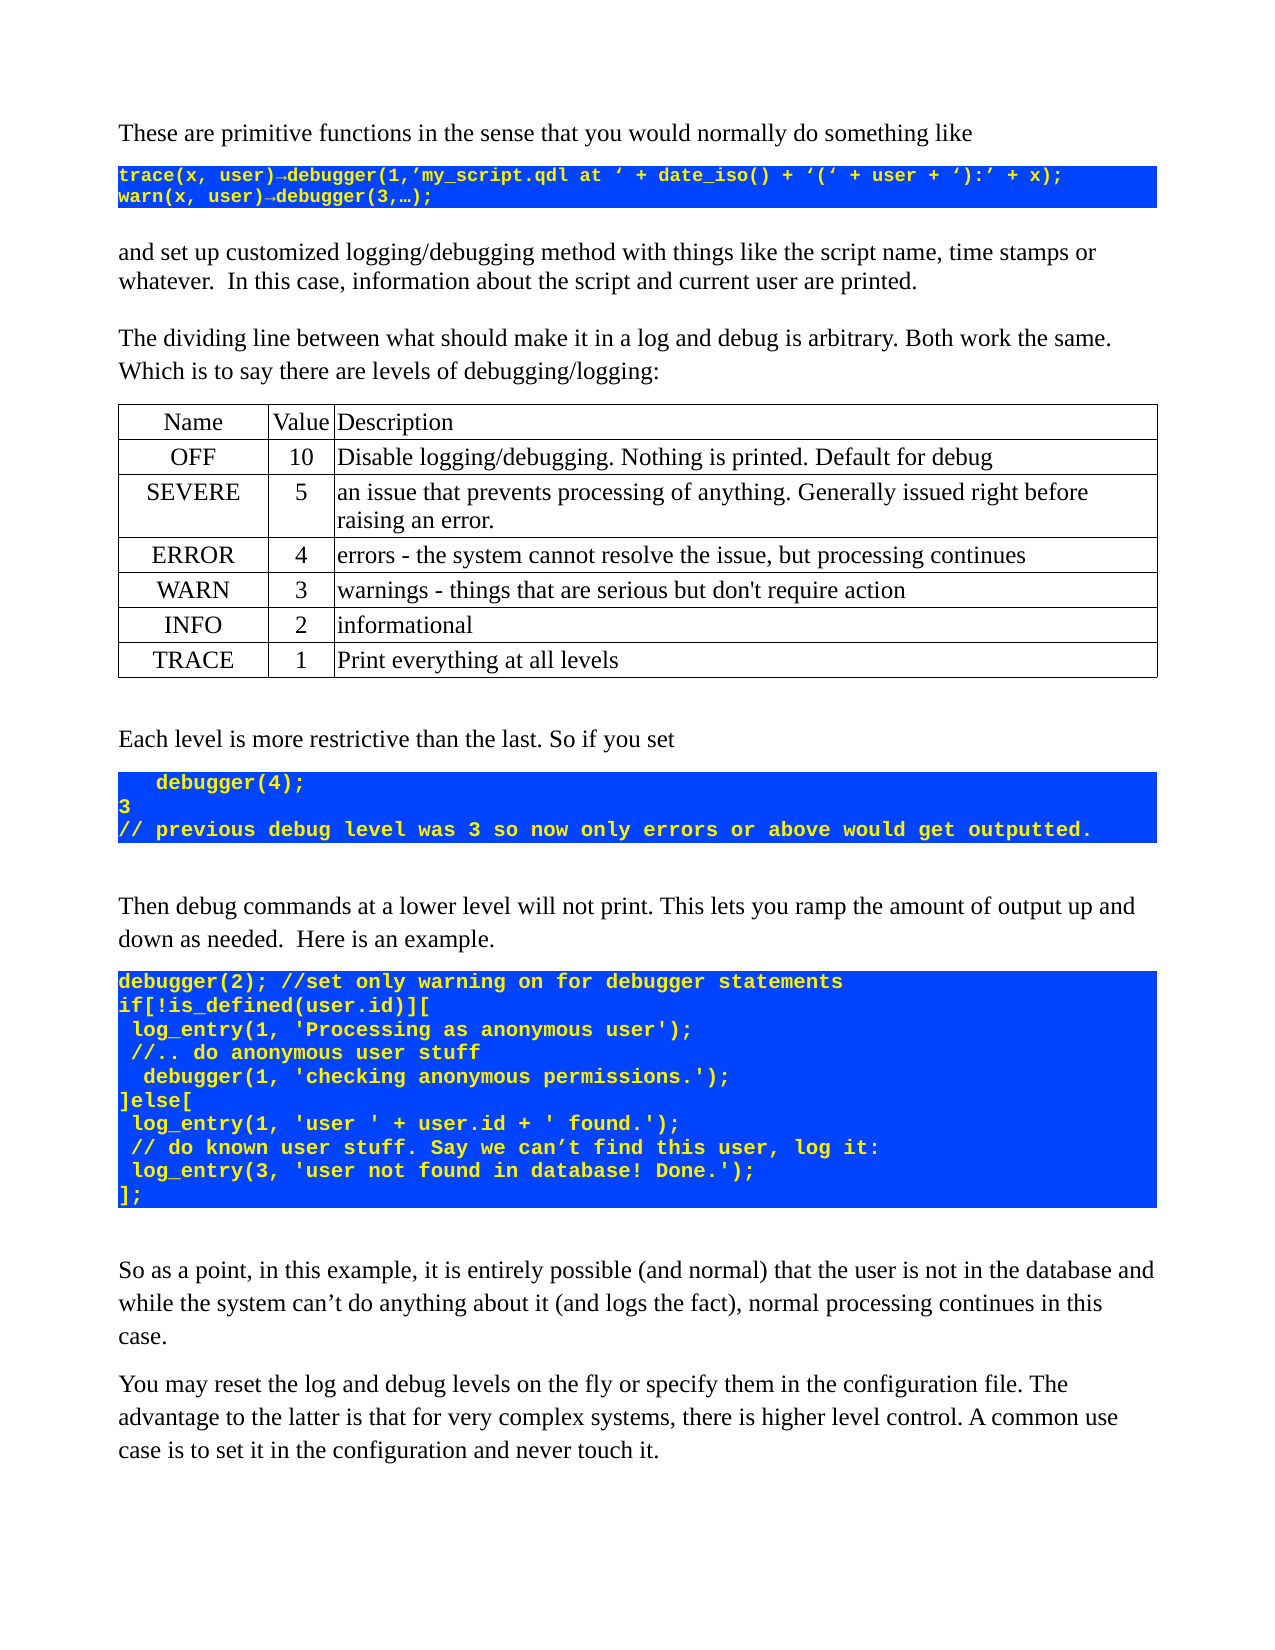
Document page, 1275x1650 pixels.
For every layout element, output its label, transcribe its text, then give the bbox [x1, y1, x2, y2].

table_cell 2 [269, 608, 334, 642]
text Then debug commands at a lower level will not print. This lets you ramp the amount of output up and down as needed. Here is an example. [118, 891, 1157, 952]
text debugger(4); [118, 772, 1157, 796]
text So as a point, in this example, it is entirely possible (and normal) that the user is not in the database and while the system can’t do anything about it (and logs the fact), normal processing continues in this case. [118, 1255, 1157, 1350]
table_cell errors - the system cannot resolve the issue, but processing continues [335, 538, 1157, 572]
table_cell 1 [269, 643, 334, 677]
text debugger(2); //set only warning on for debugger statements [118, 971, 1157, 995]
text // previous debug level was 3 so now only errors or above would get outputted. [118, 819, 1157, 843]
text You may reset the log and debug levels on the fly or specify them in the configuration file. The advantage to the latter is that for very complex systems, there is higher level control. A common use case is to set it in the configuration and never touch it. [118, 1369, 1157, 1464]
table_cell TRACE [119, 643, 268, 677]
text ]; [118, 1184, 1157, 1208]
table_cell 3 [269, 573, 334, 607]
table_cell OFF [119, 440, 268, 474]
table_cell warnings - things that are serious but don't require action [335, 573, 1157, 607]
text //.. do anonymous user stuff [118, 1042, 1157, 1066]
table_cell Print everything at all levels [335, 643, 1157, 677]
table_cell 10 [269, 440, 334, 474]
table_cell 4 [269, 538, 334, 572]
table_header Name [119, 405, 268, 439]
text log_entry(3, 'user not found in database! Done.'); [118, 1161, 1157, 1184]
text The dividing line between what should make it in a log and debug is arbitrary. Both work the same. Which is to say there are levels of debugging/logging: [118, 323, 1157, 385]
table_cell INFO [119, 608, 268, 642]
text if[!is_defined(user.id)][ [118, 995, 1157, 1019]
table_cell Disable logging/debugging. Nothing is printed. Default for debug [335, 440, 1157, 474]
text ]else[ [118, 1089, 1157, 1113]
table_header Value [269, 405, 334, 439]
text log_entry(1, 'user ' + user.id + ' found.'); [118, 1113, 1157, 1137]
table_cell WARN [119, 573, 268, 607]
table_cell an issue that prevents processing of anything. Generally issued right before raising an error. [335, 475, 1157, 537]
text and set up customized logging/debugging method with things like the script name, time stamps or whatever. In this case, information about the script and current user are printed. [118, 237, 1157, 294]
table_cell ERROR [119, 538, 268, 572]
table_cell informational [335, 608, 1157, 642]
text These are primitive functions in the sense that you would normally do something like [118, 118, 1157, 147]
text trace(x, user)→debugger(1,’my_script.qdl at ‘ + date_iso() + ‘(‘ + user + ‘):’ + x); [118, 166, 1157, 187]
text debugger(1, 'checking anonymous permissions.'); [118, 1066, 1157, 1089]
table_cell SEVERE [119, 475, 268, 537]
table_header Description [335, 405, 1157, 439]
text log_entry(1, 'Processing as anonymous user'); [118, 1019, 1157, 1042]
text // do known user stuff. Say we can’t find this user, log it: [118, 1137, 1157, 1161]
text 3 [118, 796, 1157, 819]
text Each level is more restrictive than the last. So if you set [118, 724, 1157, 753]
text warn(x, user)→debugger(3,…); [118, 187, 1157, 208]
table_cell 5 [269, 475, 334, 537]
